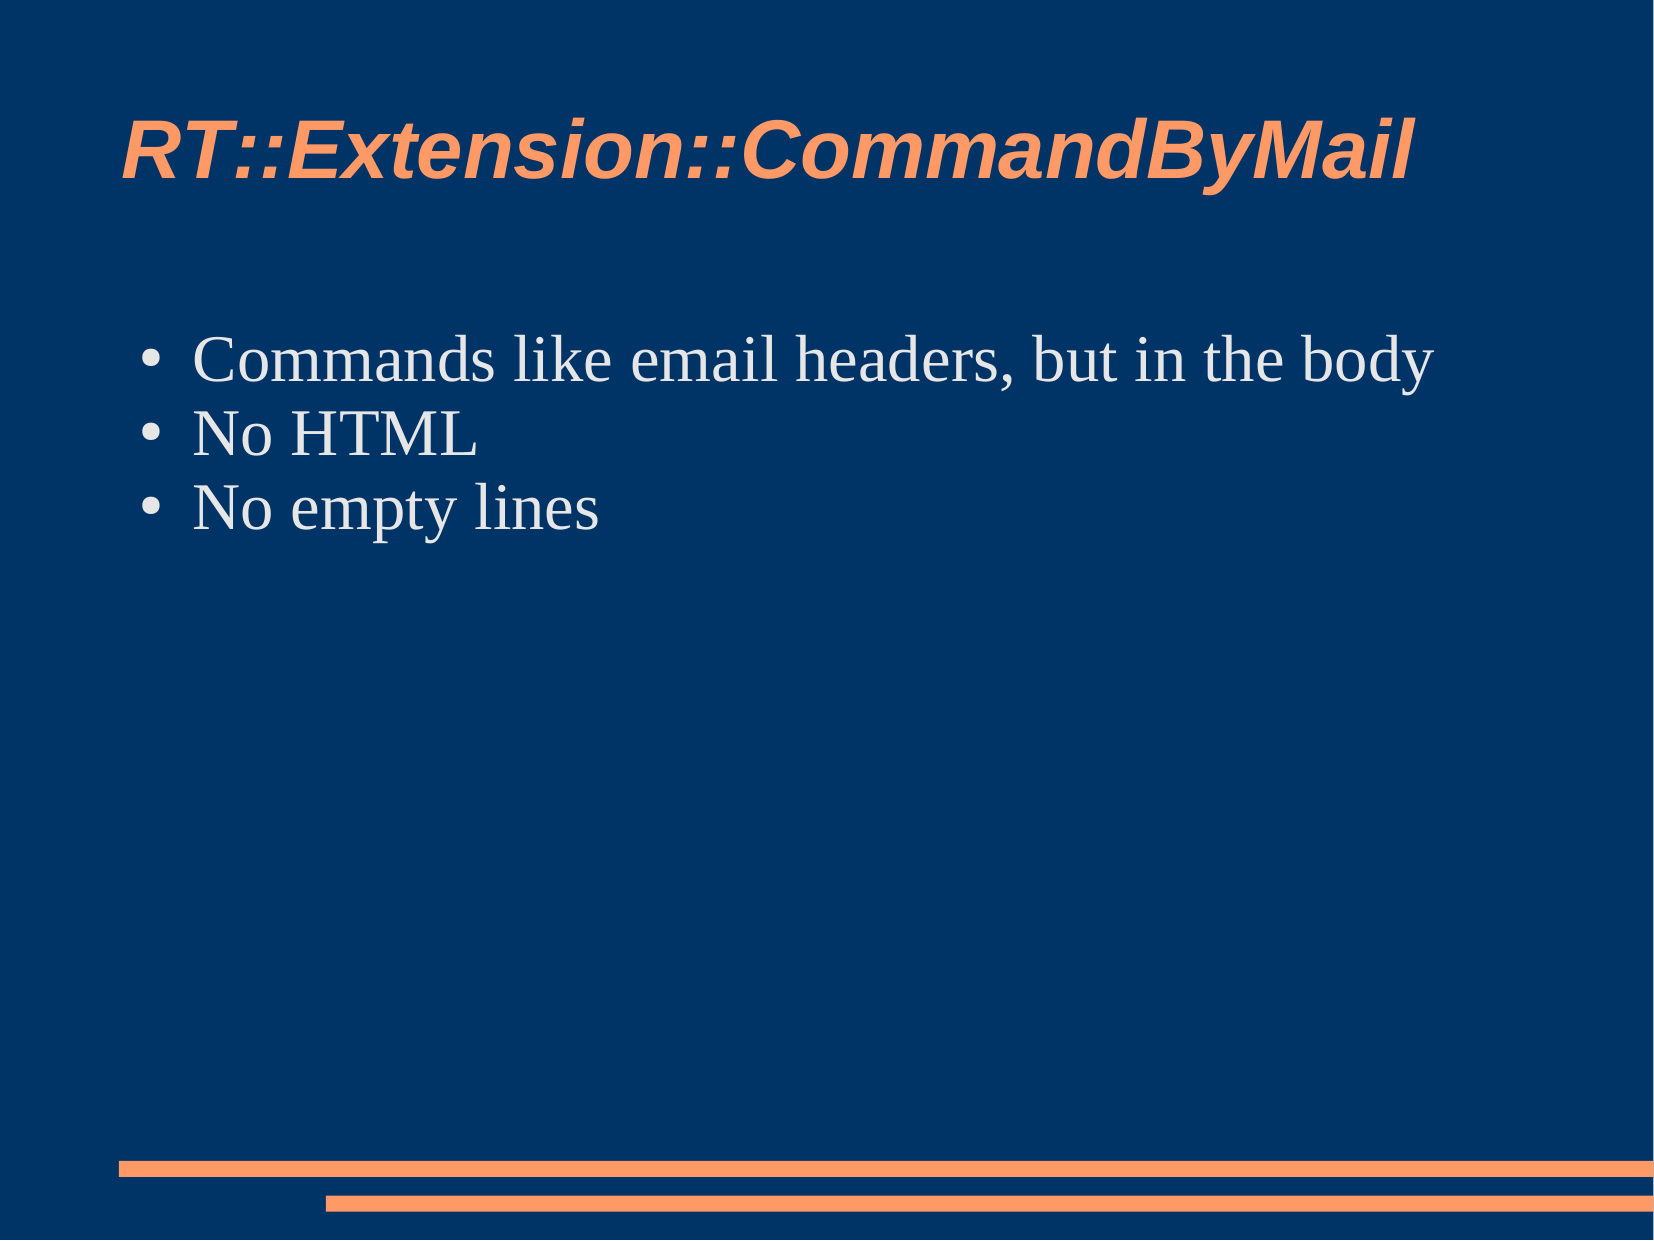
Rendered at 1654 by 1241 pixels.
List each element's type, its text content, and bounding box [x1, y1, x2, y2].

title RT::Extension::CommandByMail [121, 46, 1534, 254]
list Commands like email headers, but in the body No HTML No empty lines [121, 322, 1561, 1126]
